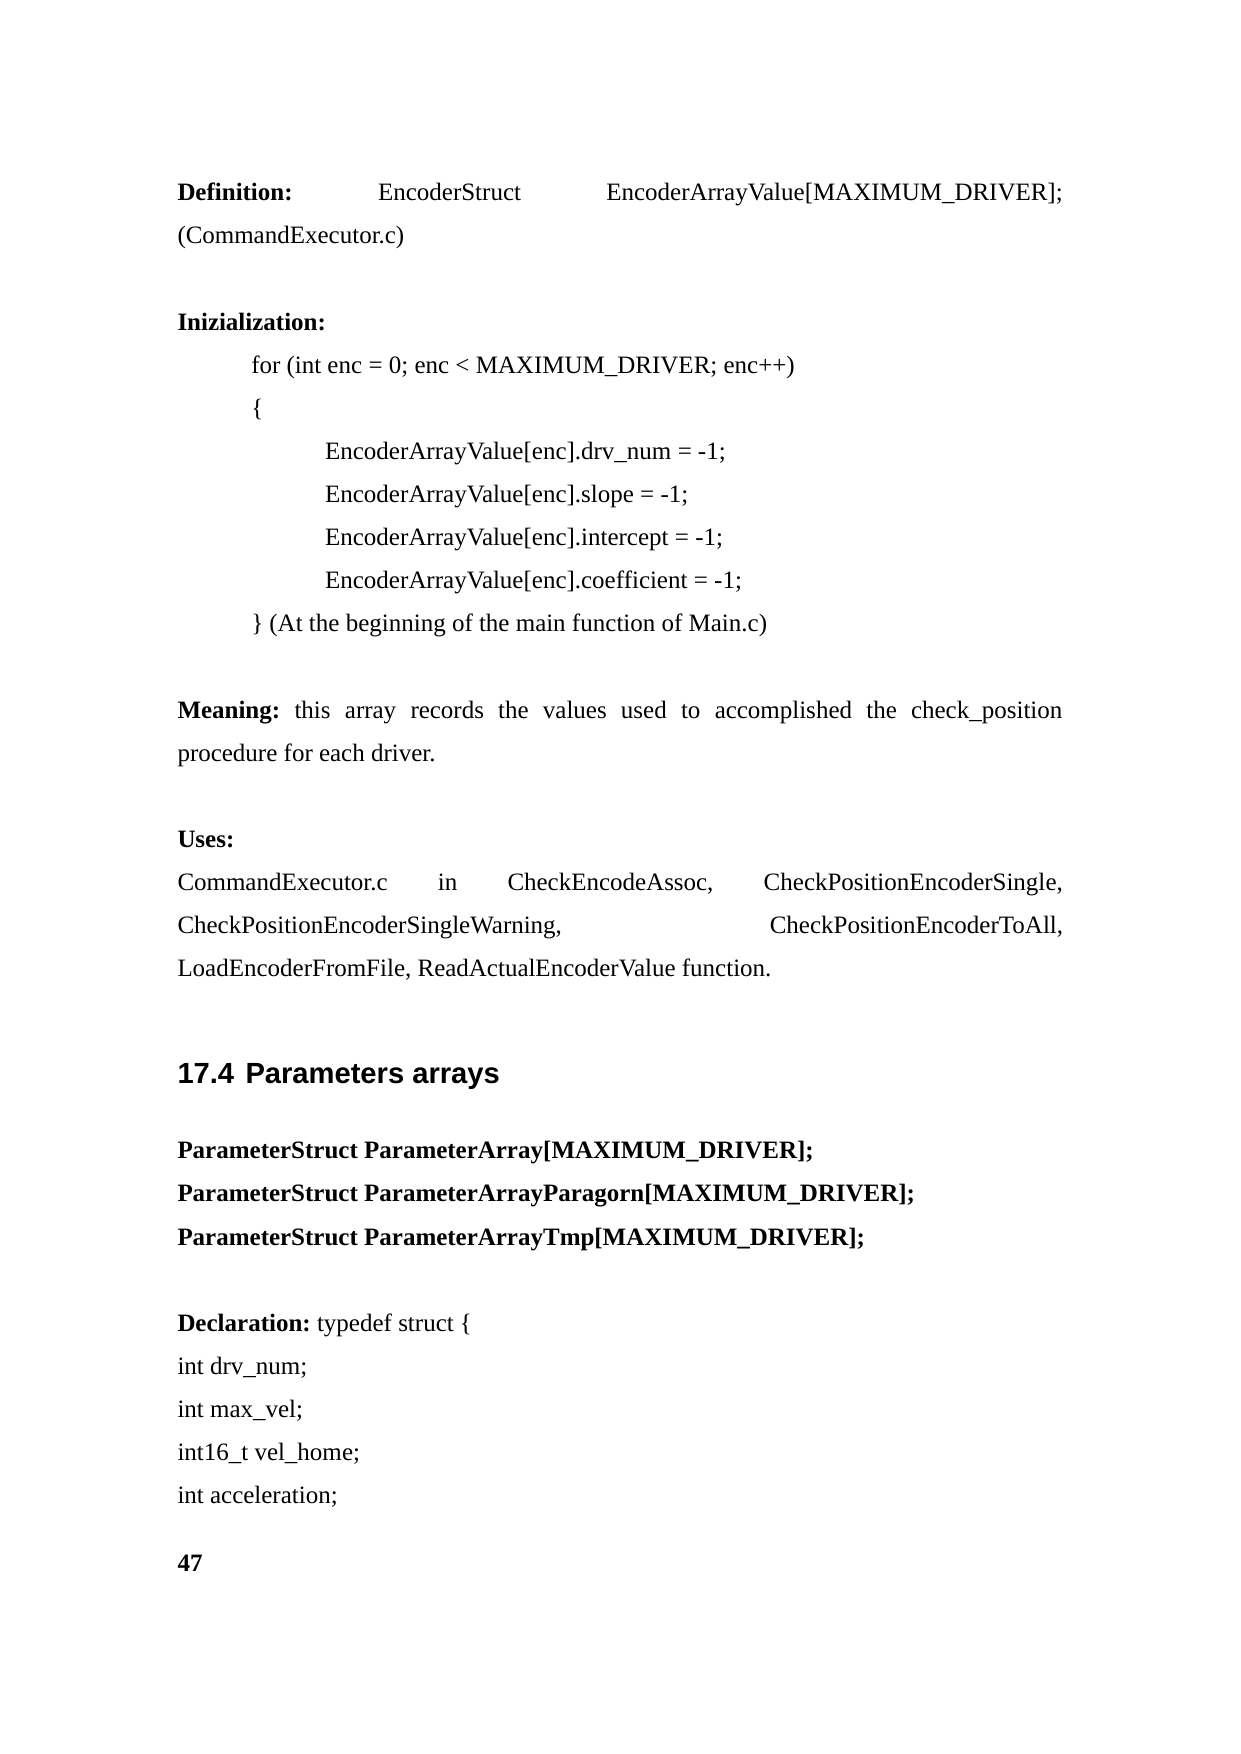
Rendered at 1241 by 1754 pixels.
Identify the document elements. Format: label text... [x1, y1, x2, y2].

text ParameterStruct ParameterArray[MAXIMUM_DRIVER]; [177, 1135, 1063, 1164]
text { [177, 393, 1063, 422]
text Definition: EncoderStruct EncoderArrayValue[MAXIMUM_DRIVER]; (CommandExecutor.c) [177, 177, 1063, 249]
text ParameterStruct ParameterArrayParagorn[MAXIMUM_DRIVER]; [177, 1178, 1063, 1207]
text int16_t vel_home; [177, 1437, 1063, 1466]
text CommandExecutor.c in CheckEncodeAssoc, CheckPositionEncoderSingle, CheckPositionEncoderSingleWarning, CheckPositionEncoderToAll, LoadEncoderFromFile, ReadActualEncoderValue function. [177, 867, 1063, 982]
text EncoderArrayValue[enc].drv_num = -1; [177, 436, 1063, 465]
text int drv_num; [177, 1351, 1063, 1380]
text Inizialization: [177, 307, 1063, 335]
text Meaning: this array records the values used to accomplished the check_position procedure for each driver. [177, 695, 1063, 767]
text for (int enc = 0; enc < MAXIMUM_DRIVER; enc++) [177, 350, 1063, 378]
text EncoderArrayValue[enc].intercept = -1; [177, 522, 1063, 551]
text ParameterStruct ParameterArrayTmp[MAXIMUM_DRIVER]; [177, 1222, 1063, 1250]
subtitle Parameters arrays [177, 1056, 1063, 1089]
text int acceleration; [177, 1480, 1063, 1509]
text Declaration: typedef struct { [177, 1308, 1063, 1337]
text EncoderArrayValue[enc].coefficient = -1; [177, 565, 1063, 594]
text Uses: [177, 824, 1063, 853]
text } (At the beginning of the main function of Main.c) [177, 608, 1063, 637]
text EncoderArrayValue[enc].slope = -1; [177, 479, 1063, 508]
text int max_vel; [177, 1394, 1063, 1423]
